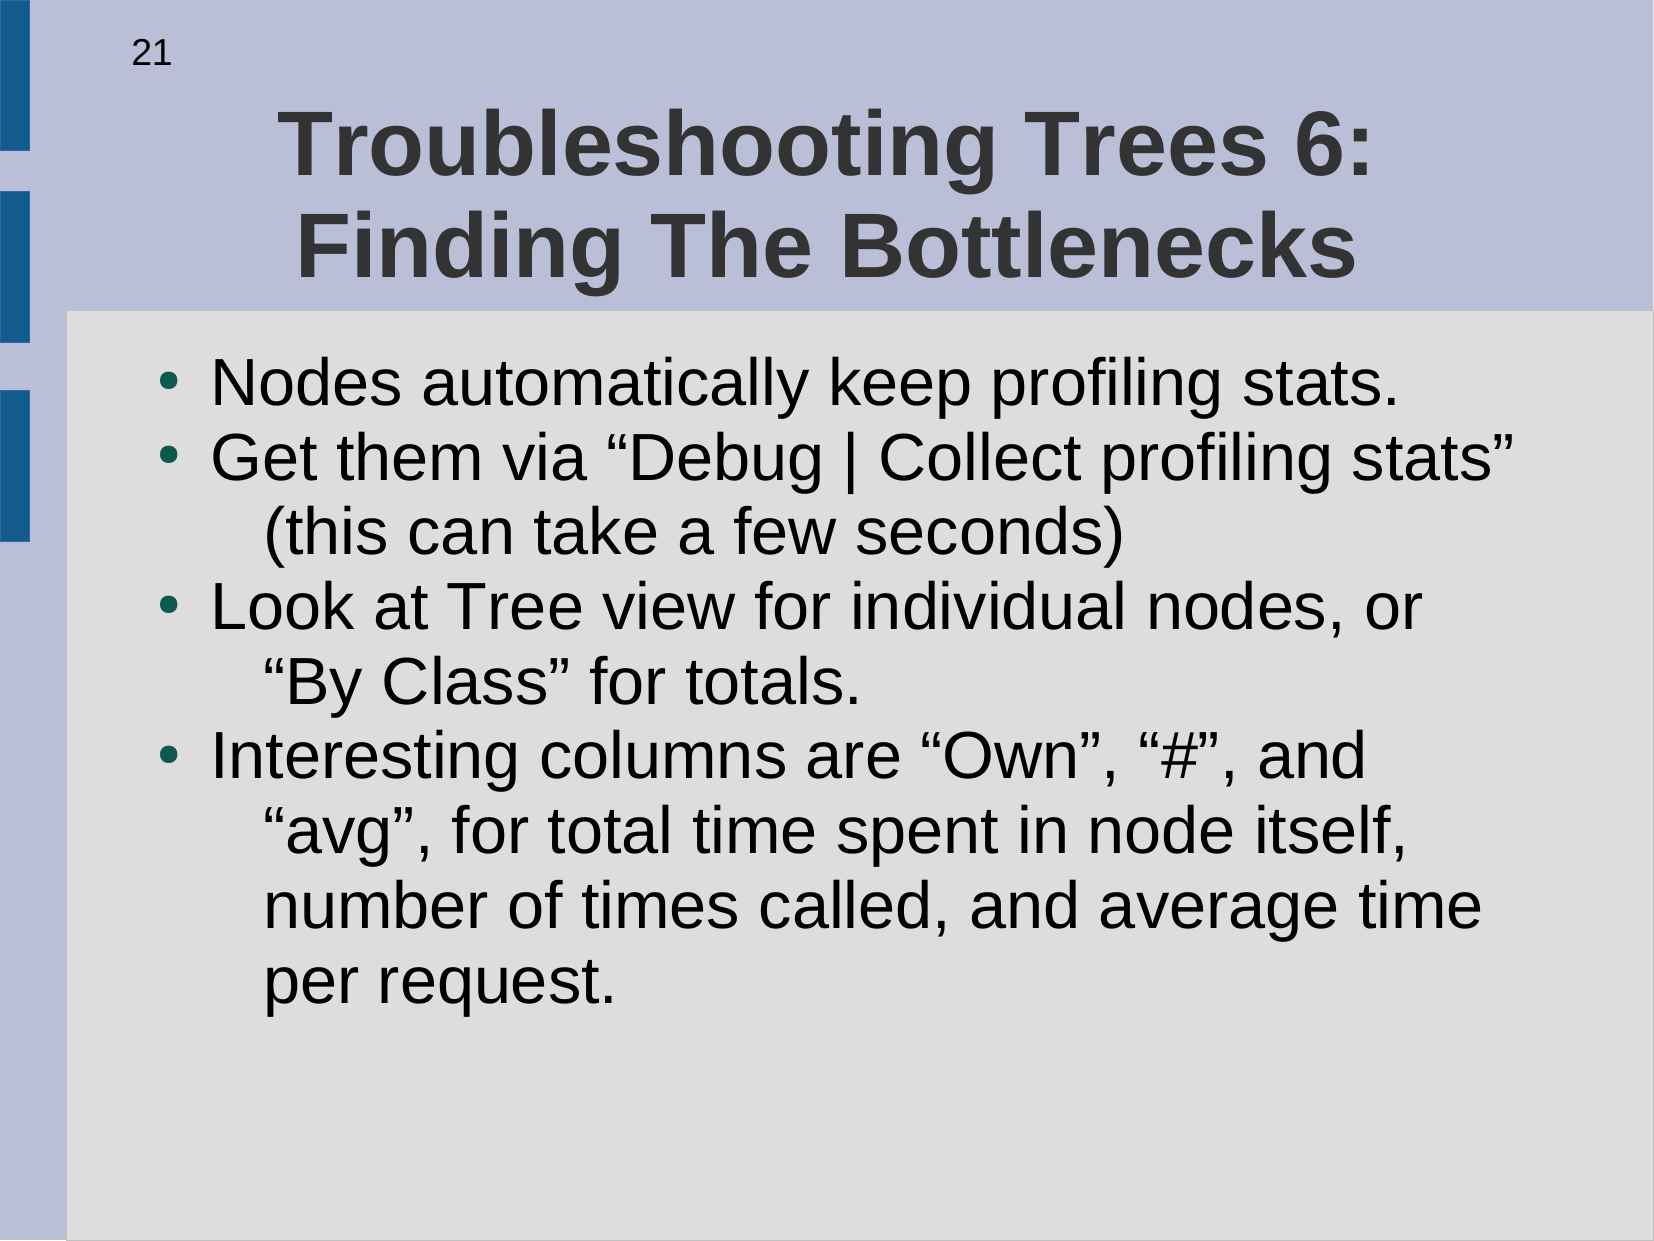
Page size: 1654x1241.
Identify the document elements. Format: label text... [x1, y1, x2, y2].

list Nodes automatically keep profiling stats. Get them via “Debug | Collect profiling stats” (this can take a few seconds) Look at Tree view for individual nodes, or “By Class” for totals. Interesting columns are “Own”, “#”, and “avg”, for total time spent in node itself, number of times called, and average time per request. [121, 344, 1534, 1127]
text_box [155, 23, 279, 97]
title Troubleshooting Trees 6: Finding The Bottlenecks [121, 91, 1534, 299]
